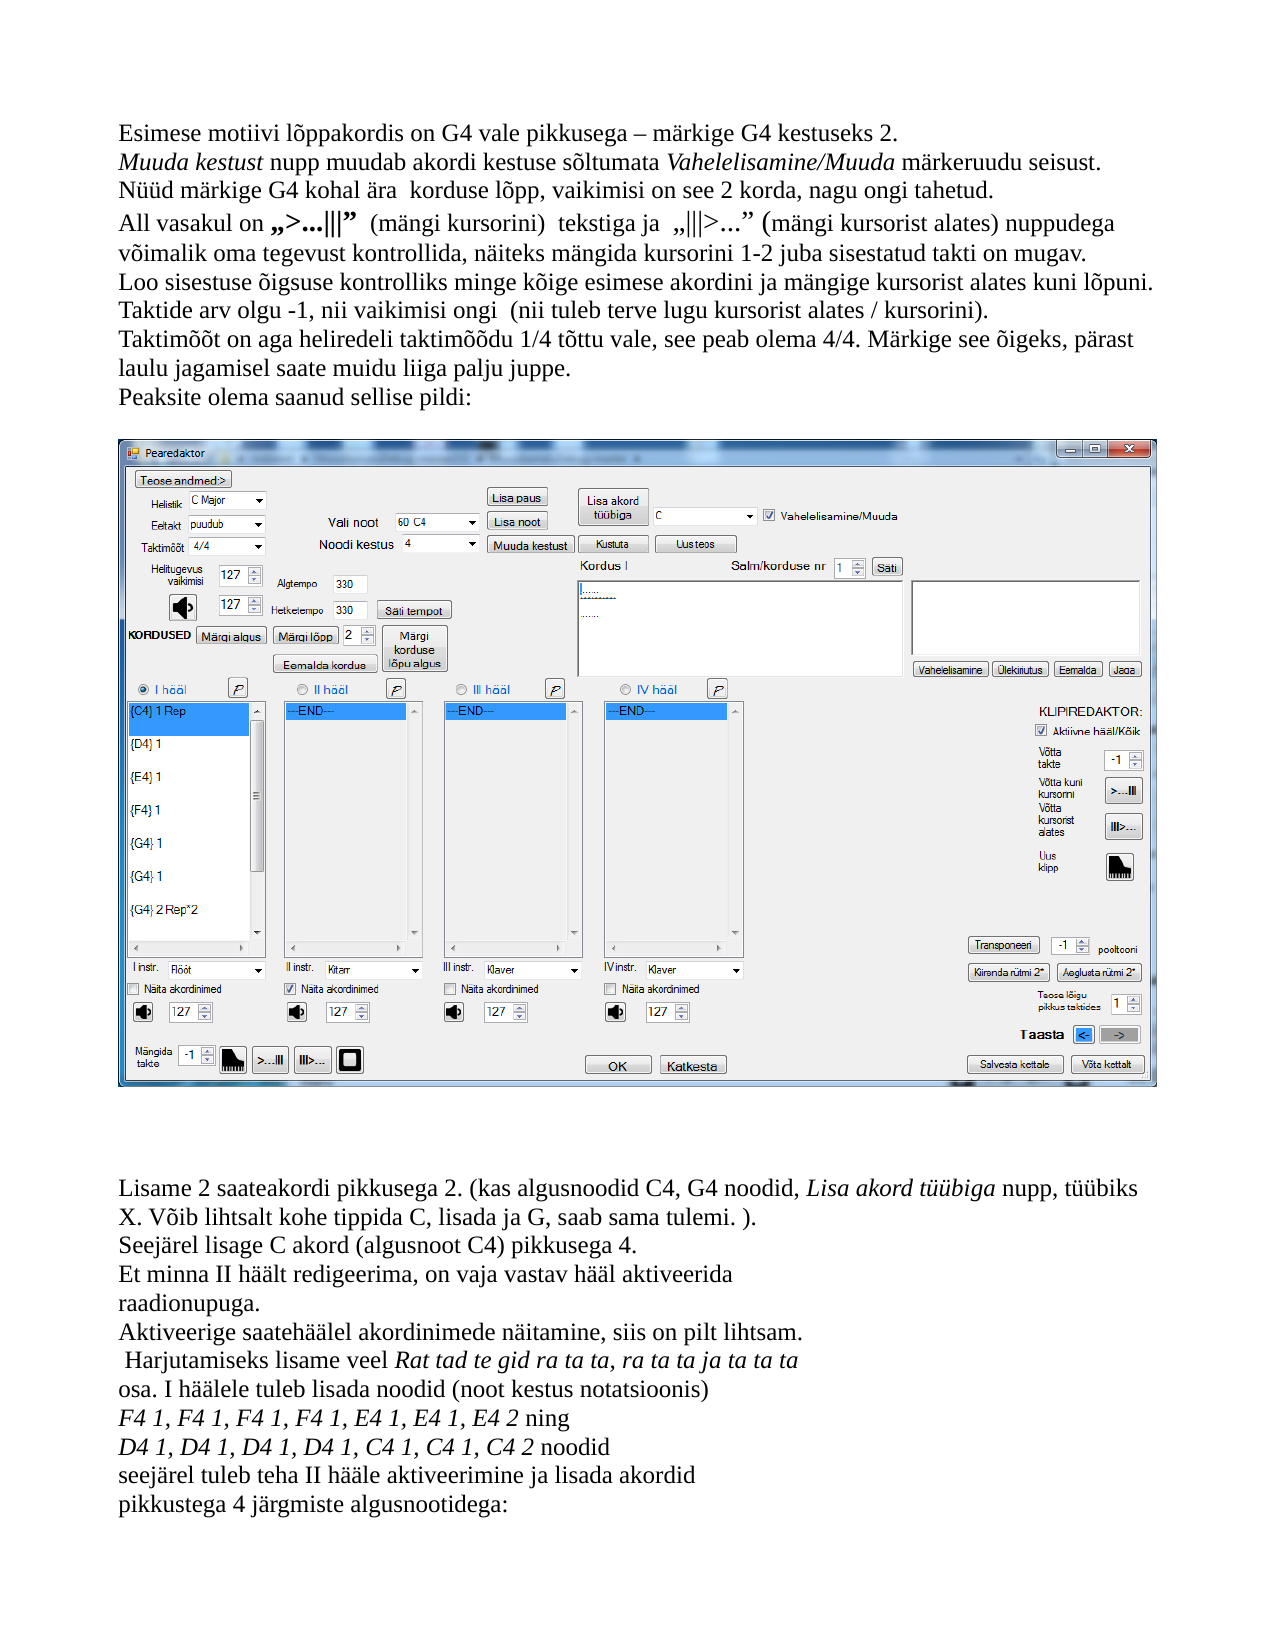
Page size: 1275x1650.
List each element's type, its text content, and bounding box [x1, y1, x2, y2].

text võimalik oma tegevust kontrollida, näiteks mängida kursorini 1-2 juba sisestatud takti on mugav. Loo sisestuse õigsuse kontrolliks minge kõige esimese akordini ja mängige kursorist alates kuni lõpuni. Taktide arv olgu -1, nii vaikimisi ongi (nii tuleb terve lugu kursorist alates / kursorini). [118, 238, 1157, 324]
text All vasakul on „>...|||” (mängi kursorini) tekstiga ja „|||>...” (mängi kursorist alates) nuppudega [118, 204, 1157, 238]
text Seejärel lisage C akord (algusnoot C4) pikkusega 4. [118, 1230, 1157, 1259]
text Et minna II häält redigeerima, on vaja vastav hääl aktiveerida [118, 1259, 1157, 1288]
text Peaksite olema saanud sellise pildi: [118, 382, 1157, 410]
picture [118, 439, 1157, 1087]
text Harjutamiseks lisame veel Rat tad te gid ra ta ta, ra ta ta ja ta ta ta osa. I häälele tuleb lisada noodid (noot kestus notatsioonis) [118, 1345, 1157, 1403]
text Taktimõõt on aga heliredeli taktimõõdu 1/4 tõttu vale, see peab olema 4/4. Märkige see õigeks, pärast laulu jagamisel saate muidu liiga palju juppe. [118, 324, 1157, 382]
text Nüüd märkige G4 kohal ära korduse lõpp, vaikimisi on see 2 korda, nagu ongi tahetud. [118, 176, 1157, 204]
text Lisame 2 saateakordi pikkusega 2. (kas algusnoodid C4, G4 noodid, Lisa akord tüübiga nupp, tüübiks X. Võib lihtsalt kohe tippida C, lisada ja G, saab sama tulemi. ). [118, 1173, 1157, 1230]
text Esimese motiivi lõppakordis on G4 vale pikkusega – märkige G4 kestuseks 2. Muuda kestust nupp muudab akordi kestuse sõltumata Vahelelisamine/Muuda märkeruudu seisust. [118, 118, 1157, 176]
text F4 1, F4 1, F4 1, F4 1, E4 1, E4 1, E4 2 ning D4 1, D4 1, D4 1, D4 1, C4 1, C4 1, C4 2 noodid [118, 1403, 1157, 1460]
text Aktiveerige saatehäälel akordinimede näitamine, siis on pilt lihtsam. [118, 1317, 1157, 1345]
text raadionupuga. [118, 1288, 1157, 1317]
text seejärel tuleb teha II hääle aktiveerimine ja lisada akordid pikkustega 4 järgmiste algusnootidega: [118, 1460, 1157, 1518]
